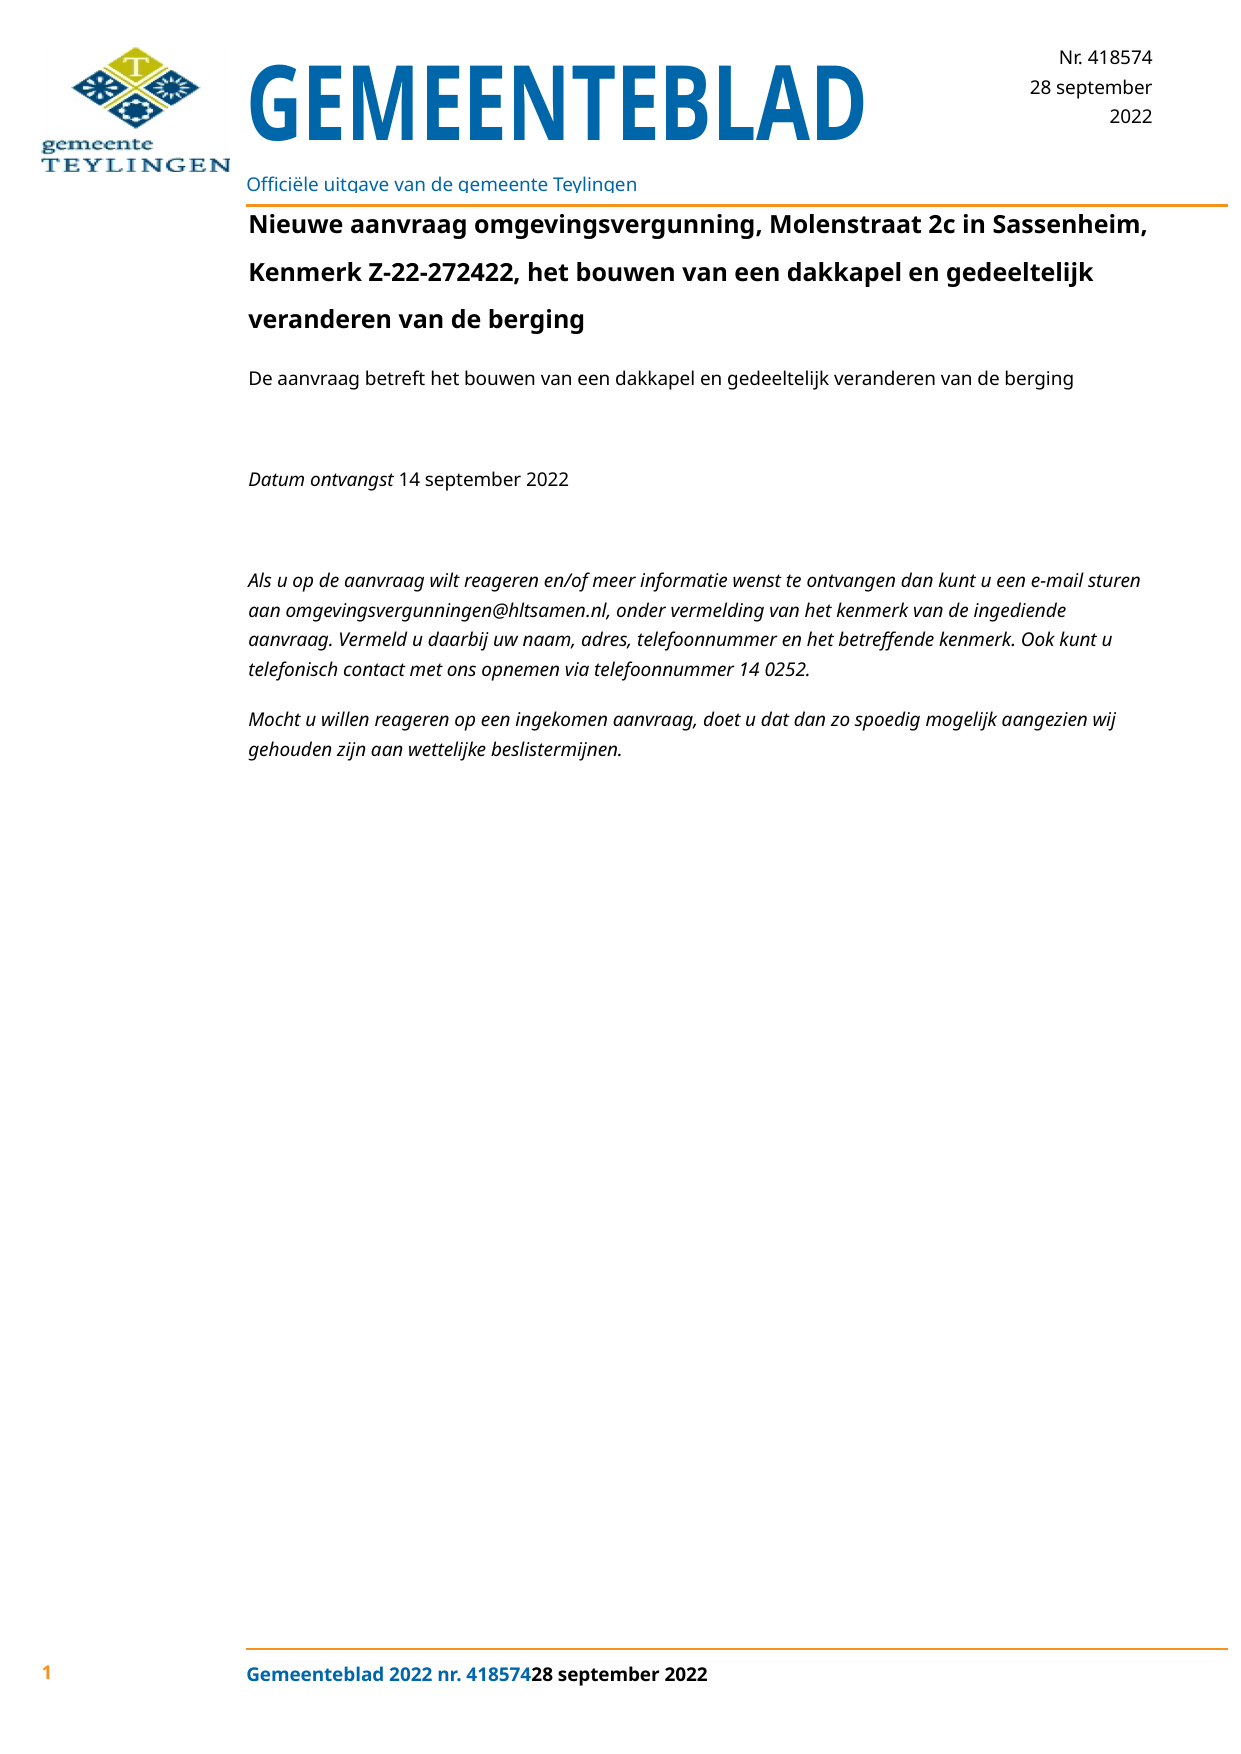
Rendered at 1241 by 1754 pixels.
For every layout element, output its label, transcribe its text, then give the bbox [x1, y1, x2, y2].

picture [41, 47, 231, 172]
text Nieuwe aanvraag omgevingsvergunning, Molenstraat 2c in Sassenheim, Kenmerk Z-22-272422, het bouwen van een dakkapel en gedeeltelijk veranderen van de berging [248, 207, 1152, 336]
text Mocht u willen reageren op een ingekomen aanvraag, doet u dat dan zo spoedig mogelijk aangezien wij gehouden zijn aan wettelijke beslistermijnen. [248, 706, 1152, 762]
text De aanvraag betreft het bouwen van een dakkapel en gedeeltelijk veranderen van de berging [248, 366, 1152, 391]
text Als u op de aanvraag wilt reageren en/of meer informatie wenst te ontvangen dan kunt u een e-mail sturen aan omgevingsvergunningen@hltsamen.nl, onder vermelding van het kenmerk van de ingediende aanvraag. Vermeld u daarbij uw naam, adres, telefoonnummer en het betreffende kenmerk. Ook kunt u telefonisch contact met ons opnemen via telefoonnummer 14 0252. [248, 567, 1152, 682]
text Datum ontvangst 14 september 2022 [248, 466, 1152, 492]
